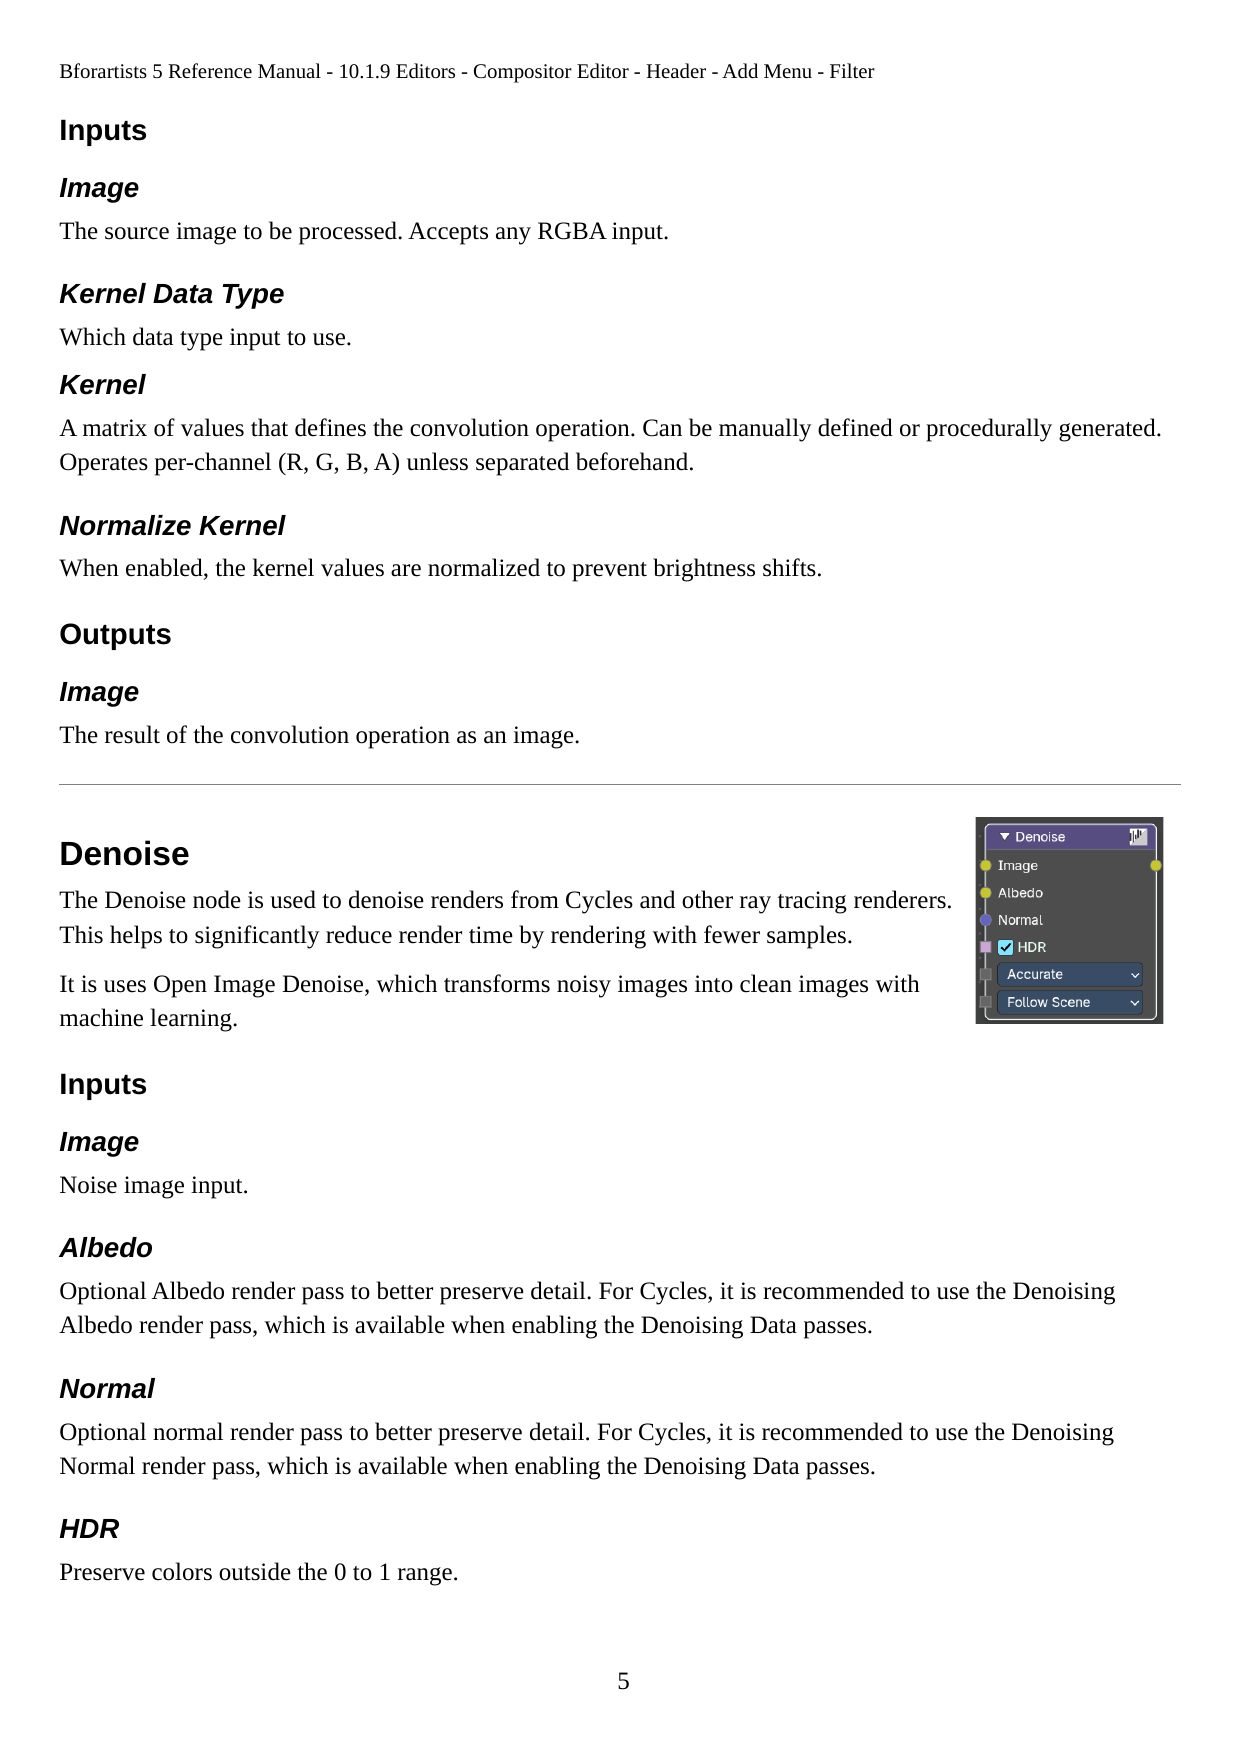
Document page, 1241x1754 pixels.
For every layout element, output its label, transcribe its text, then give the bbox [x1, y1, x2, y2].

text Optional normal render pass to better preserve detail. For Cycles, it is recommended to use the Denoising Normal render pass, which is available when enabling the Denoising Data passes. [59, 1417, 1181, 1480]
subtitle Image [59, 1126, 1181, 1158]
text It is uses Open Image Denoise, which transforms noisy images into clean images with machine learning. [59, 969, 1181, 1032]
subtitle Image [59, 676, 1181, 708]
text The source image to be processed. Accepts any RGBA input. [59, 216, 1181, 244]
text Which data type input to use. [59, 322, 1181, 350]
text Optional Albedo render pass to better preserve detail. For Cycles, it is recommended to use the Denoising Albedo render pass, which is available when enabling the Denoising Data passes. [59, 1276, 1181, 1339]
subtitle Kernel [59, 369, 1181, 401]
text The result of the convolution operation as an image. [59, 720, 1181, 749]
subtitle Inputs [59, 113, 1181, 146]
subtitle Outputs [59, 617, 1181, 651]
subtitle Denoise [59, 834, 975, 873]
text Preserve colors outside the 0 to 1 range. [59, 1557, 1181, 1586]
text The Denoise node is used to denoise renders from Cycles and other ray tracing renderers. This helps to significantly reduce render time by rendering with fewer samples. [59, 885, 975, 949]
subtitle HDR [59, 1513, 1181, 1544]
subtitle Normalize Kernel [59, 509, 1181, 541]
subtitle Albedo [59, 1232, 1181, 1264]
text When enabled, the kernel values are normalized to prevent brightness shifts. [59, 553, 1181, 582]
subtitle Image [59, 171, 1181, 203]
picture [975, 817, 1164, 1024]
subtitle [1164, 834, 1181, 873]
subtitle Inputs [59, 1067, 1181, 1101]
subtitle Normal [59, 1372, 1181, 1404]
subtitle Kernel Data Type [59, 277, 1181, 309]
text A matrix of values that defines the convolution operation. Can be manually defined or procedurally generated. Operates per-channel (R, G, B, A) unless separated beforehand. [59, 413, 1181, 476]
text Noise image input. [59, 1170, 1181, 1199]
